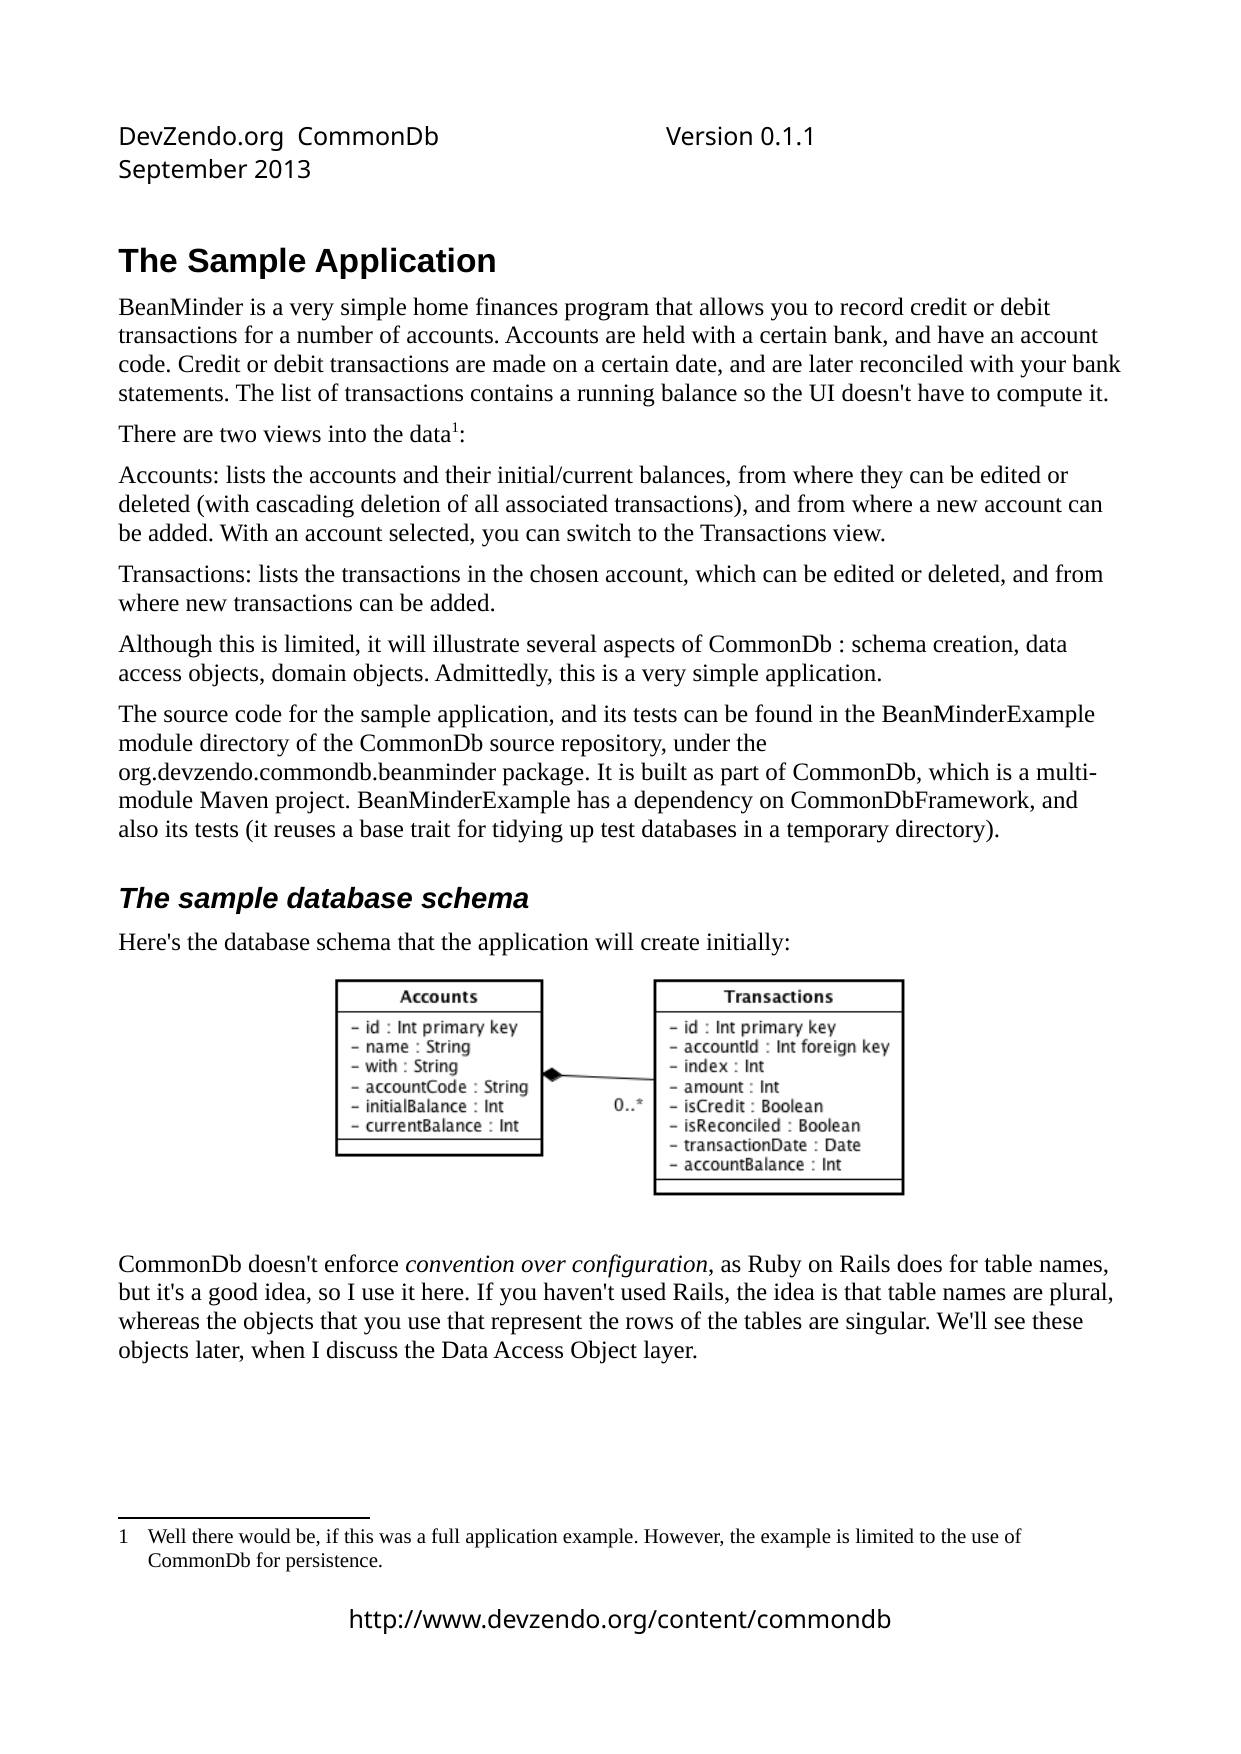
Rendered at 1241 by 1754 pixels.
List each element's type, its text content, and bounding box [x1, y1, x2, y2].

subtitle The sample database schema [118, 881, 1122, 914]
text CommonDb doesn't enforce convention over configuration, as Ruby on Rails does for table names, but it's a good idea, so I use it here. If you haven't used Rails, the idea is that table names are plural, whereas the objects that you use that represent the rows of the tables are singular. We'll see these objects later, when I discuss the Data Access Object layer. [118, 1249, 1122, 1364]
picture [323, 967, 917, 1208]
subtitle The Sample Application [118, 241, 1122, 279]
text Well there would be, if this was a full application example. However, the example is limited to the use of CommonDb for persistence. [118, 1524, 1122, 1572]
text Transactions: lists the transactions in the chosen account, which can be edited or deleted, and from where new transactions can be added. [118, 559, 1122, 617]
text There are two views into the data: [118, 419, 1122, 448]
text The source code for the sample application, and its tests can be found in the BeanMinderExample module directory of the CommonDb source repository, under the org.devzendo.commondb.beanminder package. It is built as part of CommonDb, which is a multi-module Maven project. BeanMinderExample has a dependency on CommonDbFramework, and also its tests (it reuses a base trait for tidying up test databases in a temporary directory). [118, 699, 1122, 843]
text Here's the database schema that the application will create initially: [118, 927, 1122, 955]
text Although this is limited, it will illustrate several aspects of CommonDb : schema creation, data access objects, domain objects. Admittedly, this is a very simple application. [118, 629, 1122, 687]
text Accounts: lists the accounts and their initial/current balances, from where they can be edited or deleted (with cascading deletion of all associated transactions), and from where a new account can be added. With an account selected, you can switch to the Transactions view. [118, 461, 1122, 547]
text BeanMinder is a very simple home finances program that allows you to record credit or debit transactions for a number of accounts. Accounts are held with a certain bank, and have an account code. Credit or debit transactions are made on a certain date, and are later reconciled with your bank statements. The list of transactions contains a running balance so the UI doesn't have to compute it. [118, 292, 1122, 407]
